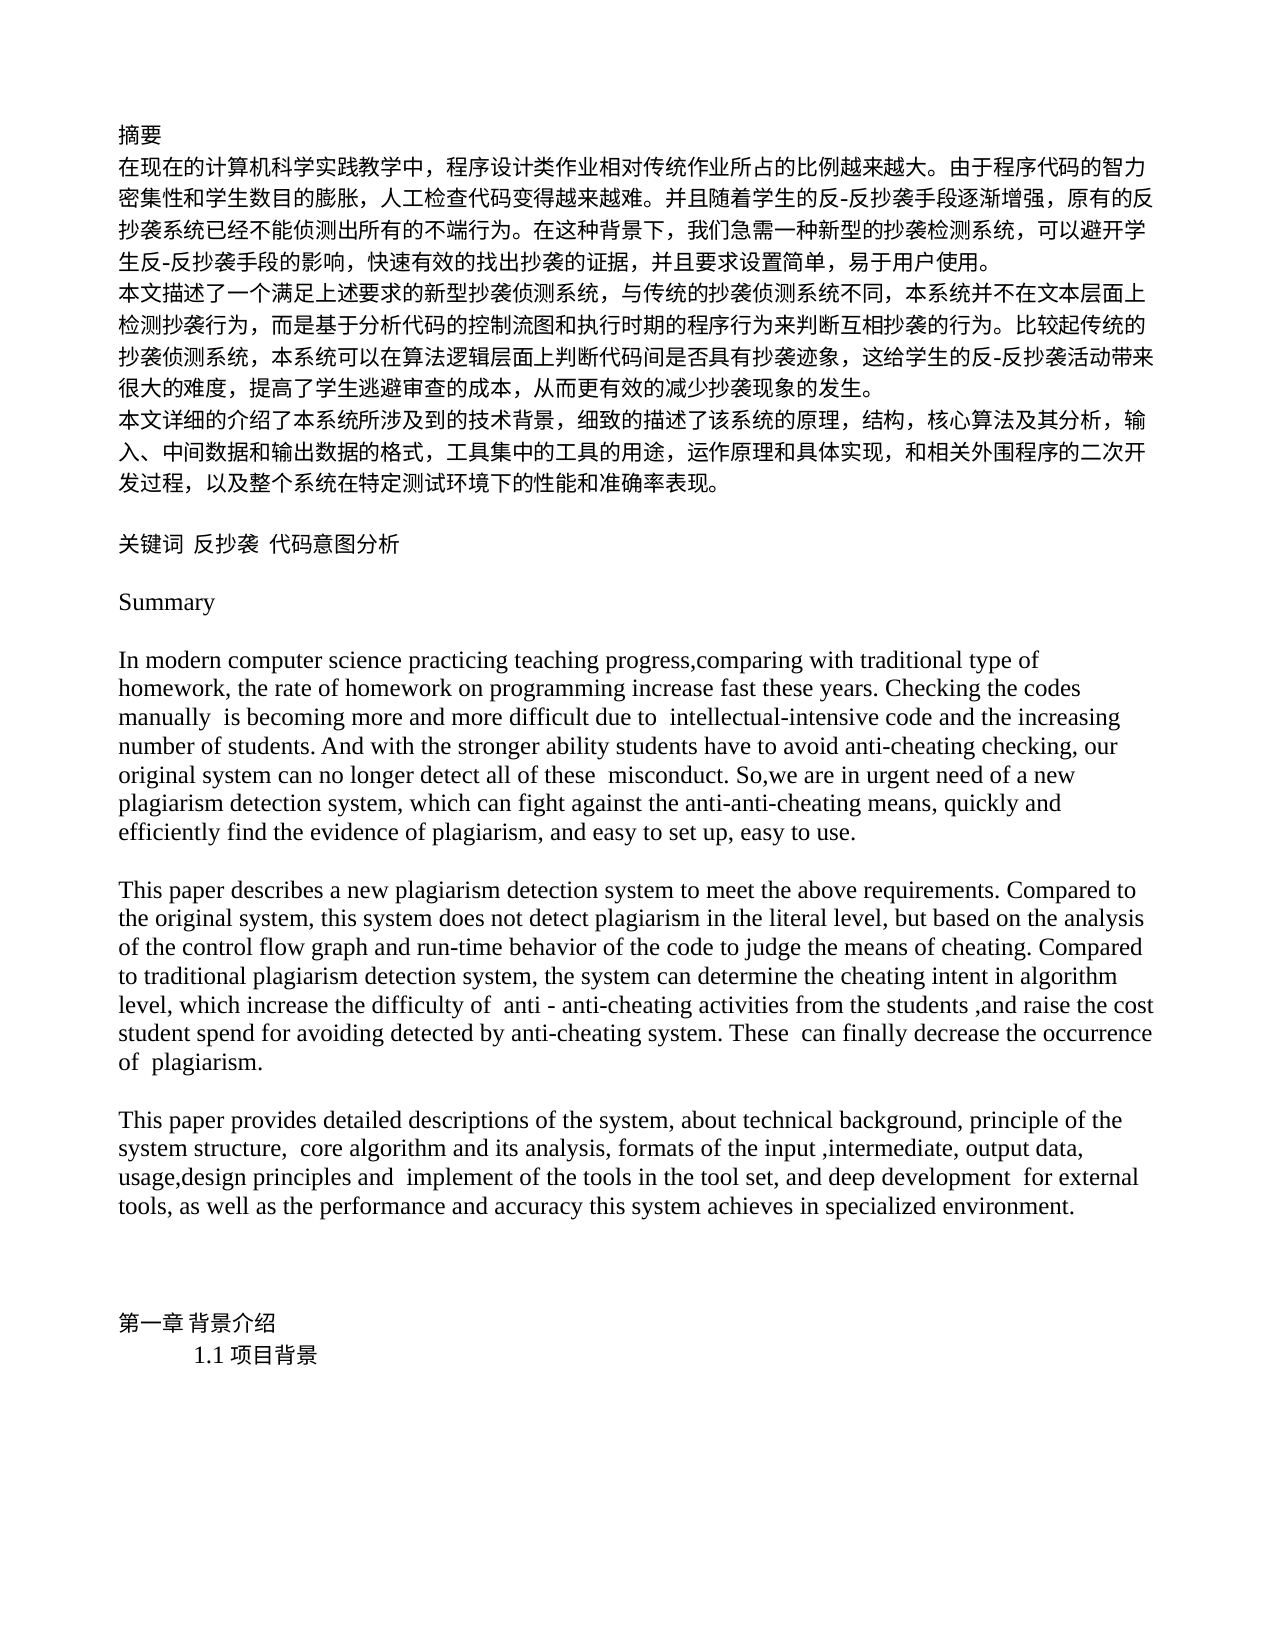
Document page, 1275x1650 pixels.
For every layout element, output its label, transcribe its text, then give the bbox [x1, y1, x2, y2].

text 第一章 背景介绍 [118, 1306, 1157, 1338]
list 项目背景 [193, 1338, 1157, 1369]
text Summary [118, 587, 1157, 616]
text 摘要 [118, 118, 1157, 150]
text 关键词 反抄袭 代码意图分析 [118, 527, 1157, 558]
text 在现在的计算机科学实践教学中，程序设计类作业相对传统作业所占的比例越来越大。由于程序代码的智力密集性和学生数目的膨胀，人工检查代码变得越来越难。并且随着学生的反-反抄袭手段逐渐增强，原有的反抄袭系统已经不能侦测出所有的不端行为。在这种背景下，我们急需一种新型的抄袭检测系统，可以避开学生反-反抄袭手段的影响，快速有效的找出抄袭的证据，并且要求设置简单，易于用户使用。 [118, 150, 1157, 276]
text This paper describes a new plagiarism detection system to meet the above requirements. Compared to the original system, this system does not detect plagiarism in the literal level, but based on the analysis of the control flow graph and run-time behavior of the code to judge the means of cheating. Compared to traditional plagiarism detection system, the system can determine the cheating intent in algorithm level, which increase the difficulty of anti - anti-cheating activities from the students ,and raise the cost student spend for avoiding detected by anti-cheating system. These can finally decrease the occurrence of plagiarism. [118, 875, 1157, 1076]
text 本文描述了一个满足上述要求的新型抄袭侦测系统，与传统的抄袭侦测系统不同，本系统并不在文本层面上检测抄袭行为，而是基于分析代码的控制流图和执行时期的程序行为来判断互相抄袭的行为。比较起传统的抄袭侦测系统，本系统可以在算法逻辑层面上判断代码间是否具有抄袭迹象，这给学生的反-反抄袭活动带来很大的难度，提高了学生逃避审查的成本，从而更有效的减少抄袭现象的发生。 [118, 276, 1157, 403]
text 本文详细的介绍了本系统所涉及到的技术背景，细致的描述了该系统的原理，结构，核心算法及其分析，输入、中间数据和输出数据的格式，工具集中的工具的用途，运作原理和具体实现，和相关外围程序的二次开发过程，以及整个系统在特定测试环境下的性能和准确率表现。 [118, 403, 1157, 498]
text In modern computer science practicing teaching progress,comparing with traditional type of homework, the rate of homework on programming increase fast these years. Checking the codes manually is becoming more and more difficult due to intellectual-intensive code and the increasing number of students. And with the stronger ability students have to avoid anti-cheating checking, our original system can no longer detect all of these misconduct. So,we are in urgent need of a new plagiarism detection system, which can fight against the anti-anti-cheating means, quickly and efficiently find the evidence of plagiarism, and easy to set up, easy to use. [118, 645, 1157, 846]
text This paper provides detailed descriptions of the system, about technical background, principle of the system structure, core algorithm and its analysis, formats of the input ,intermediate, output data, usage,design principles and implement of the tools in the tool set, and deep development for external tools, as well as the performance and accuracy this system achieves in specialized environment. [118, 1105, 1157, 1220]
